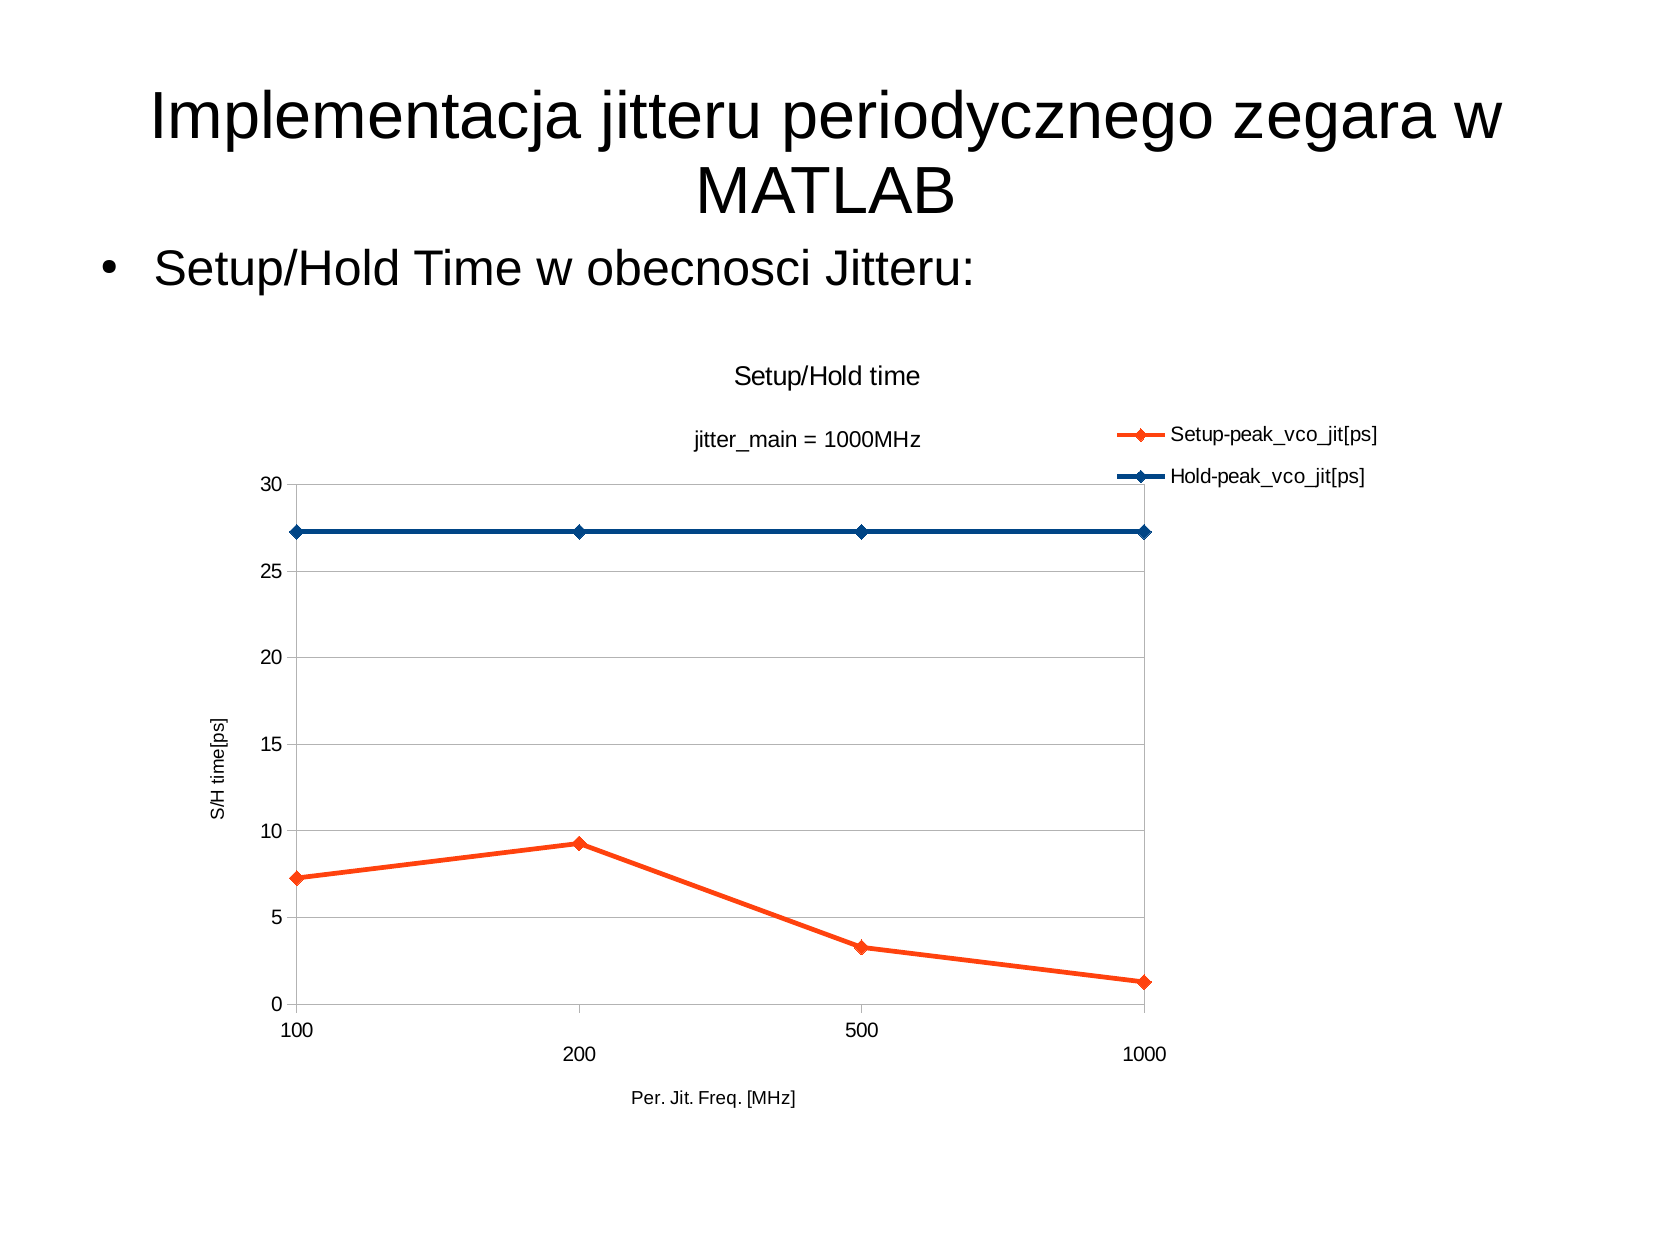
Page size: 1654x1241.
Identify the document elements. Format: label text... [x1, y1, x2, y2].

list Setup/Hold Time w obecnosci Jitteru: [82, 240, 1571, 1171]
chart [174, 330, 1480, 1141]
title Implementacja jitteru periodycznego zegara w MATLAB [82, 49, 1571, 240]
